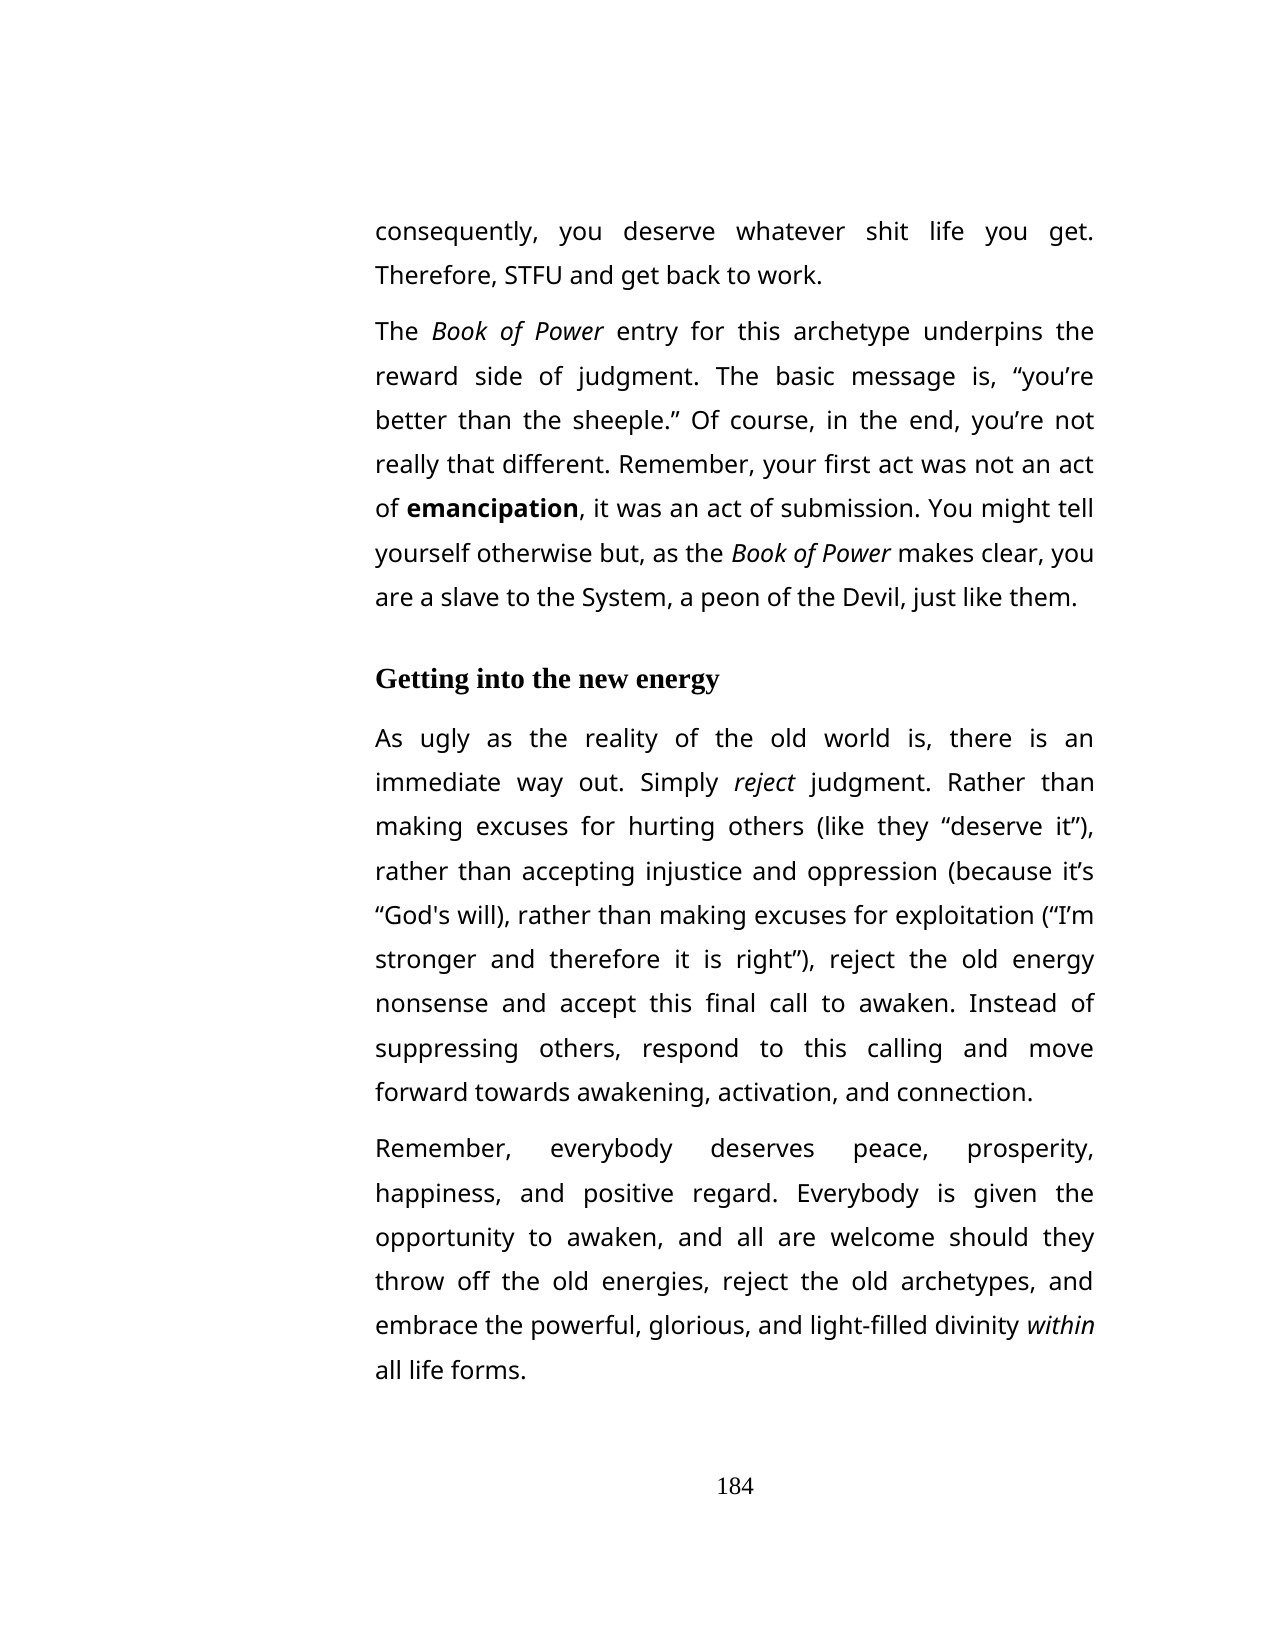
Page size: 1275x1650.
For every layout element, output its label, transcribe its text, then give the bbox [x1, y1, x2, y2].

subtitle Getting into the new energy [375, 661, 1095, 695]
text The Book of Power entry for this archetype underpins the reward side of judgment. The basic message is, “you’re better than the sheeple.” Of course, in the end, you’re not really that different. Remember, your first act was not an act of emancipation, it was an act of submission. You might tell yourself otherwise but, as the Book of Power makes clear, you are a slave to the System, a peon of the Devil, just like them. [375, 314, 1095, 614]
text As ugly as the reality of the old world is, there is an immediate way out. Simply reject judgment. Rather than making excuses for hurting others (like they “deserve it”), rather than accepting injustice and oppression (because it’s “God's will), rather than making excuses for exploitation (“I’m stronger and therefore it is right”), reject the old energy nonsense and accept this final call to awaken. Instead of suppressing others, respond to this calling and move forward towards awakening, activation, and connection. [375, 721, 1095, 1109]
text Remember, everybody deserves peace, prosperity, happiness, and positive regard. Everybody is given the opportunity to awaken, and all are welcome should they throw off the old energies, reject the old archetypes, and embrace the powerful, glorious, and light-filled divinity within all life forms. [375, 1131, 1095, 1386]
text consequently, you deserve whatever shit life you get. Therefore, STFU and get back to work. [375, 213, 1095, 292]
